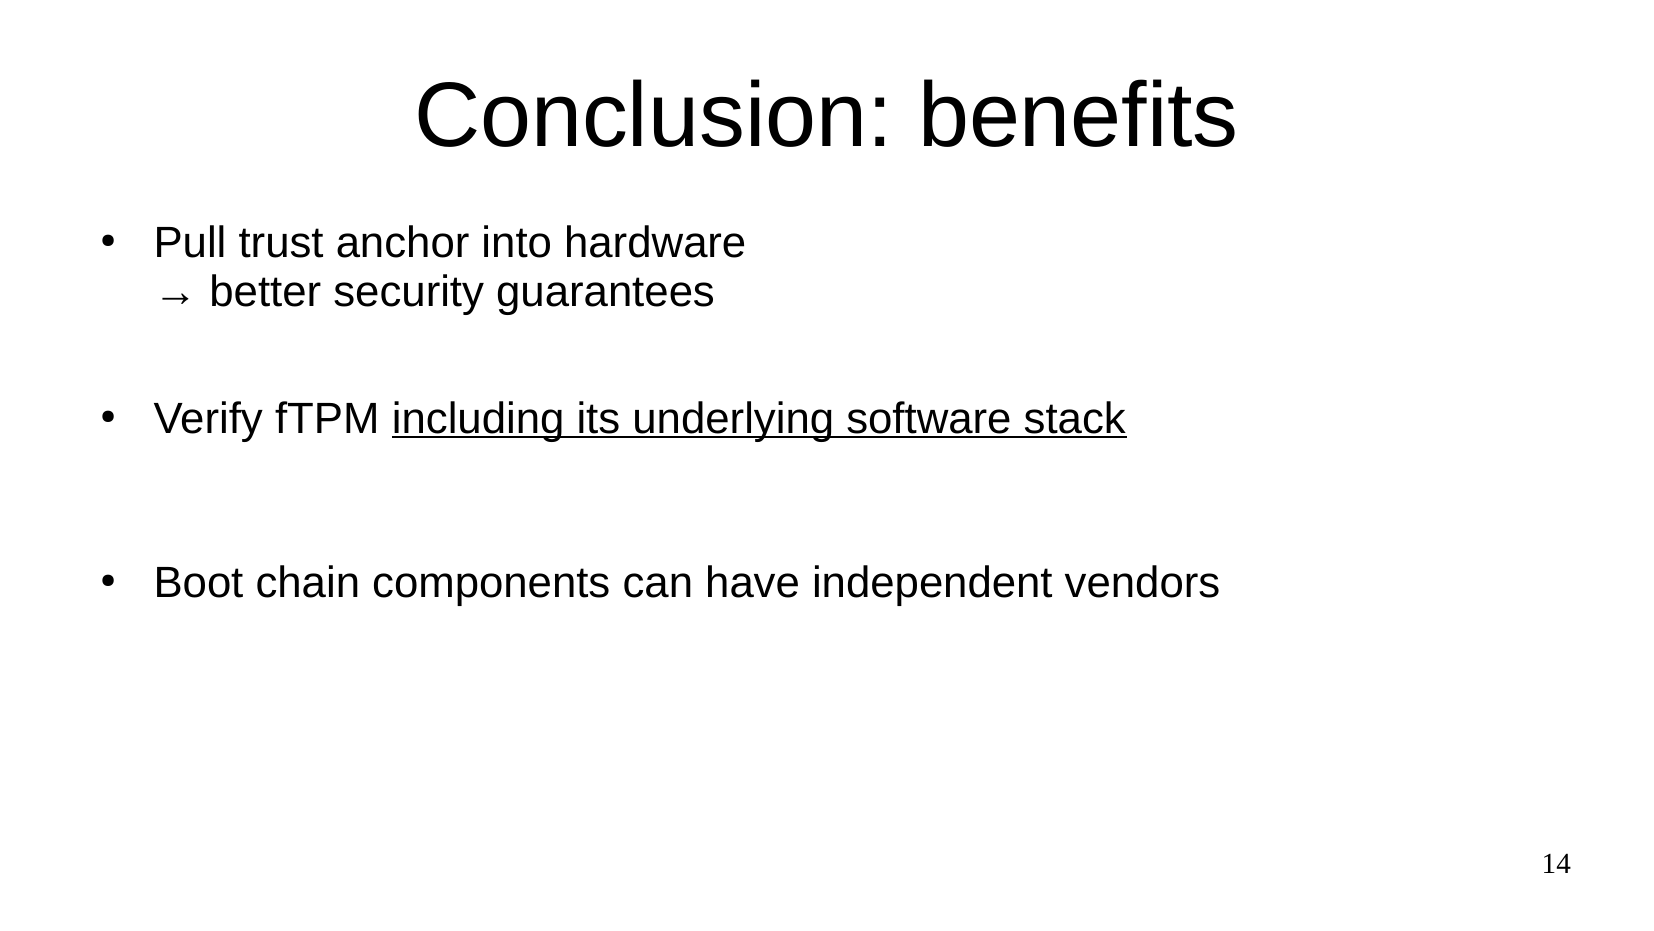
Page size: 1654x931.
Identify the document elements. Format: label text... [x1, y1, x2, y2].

list Pull trust anchor into hardware → better security guarantees Verify fTPM including its underlying software stack Boot chain components can have independent vendors [82, 217, 1571, 758]
title Conclusion: benefits [82, 37, 1571, 193]
